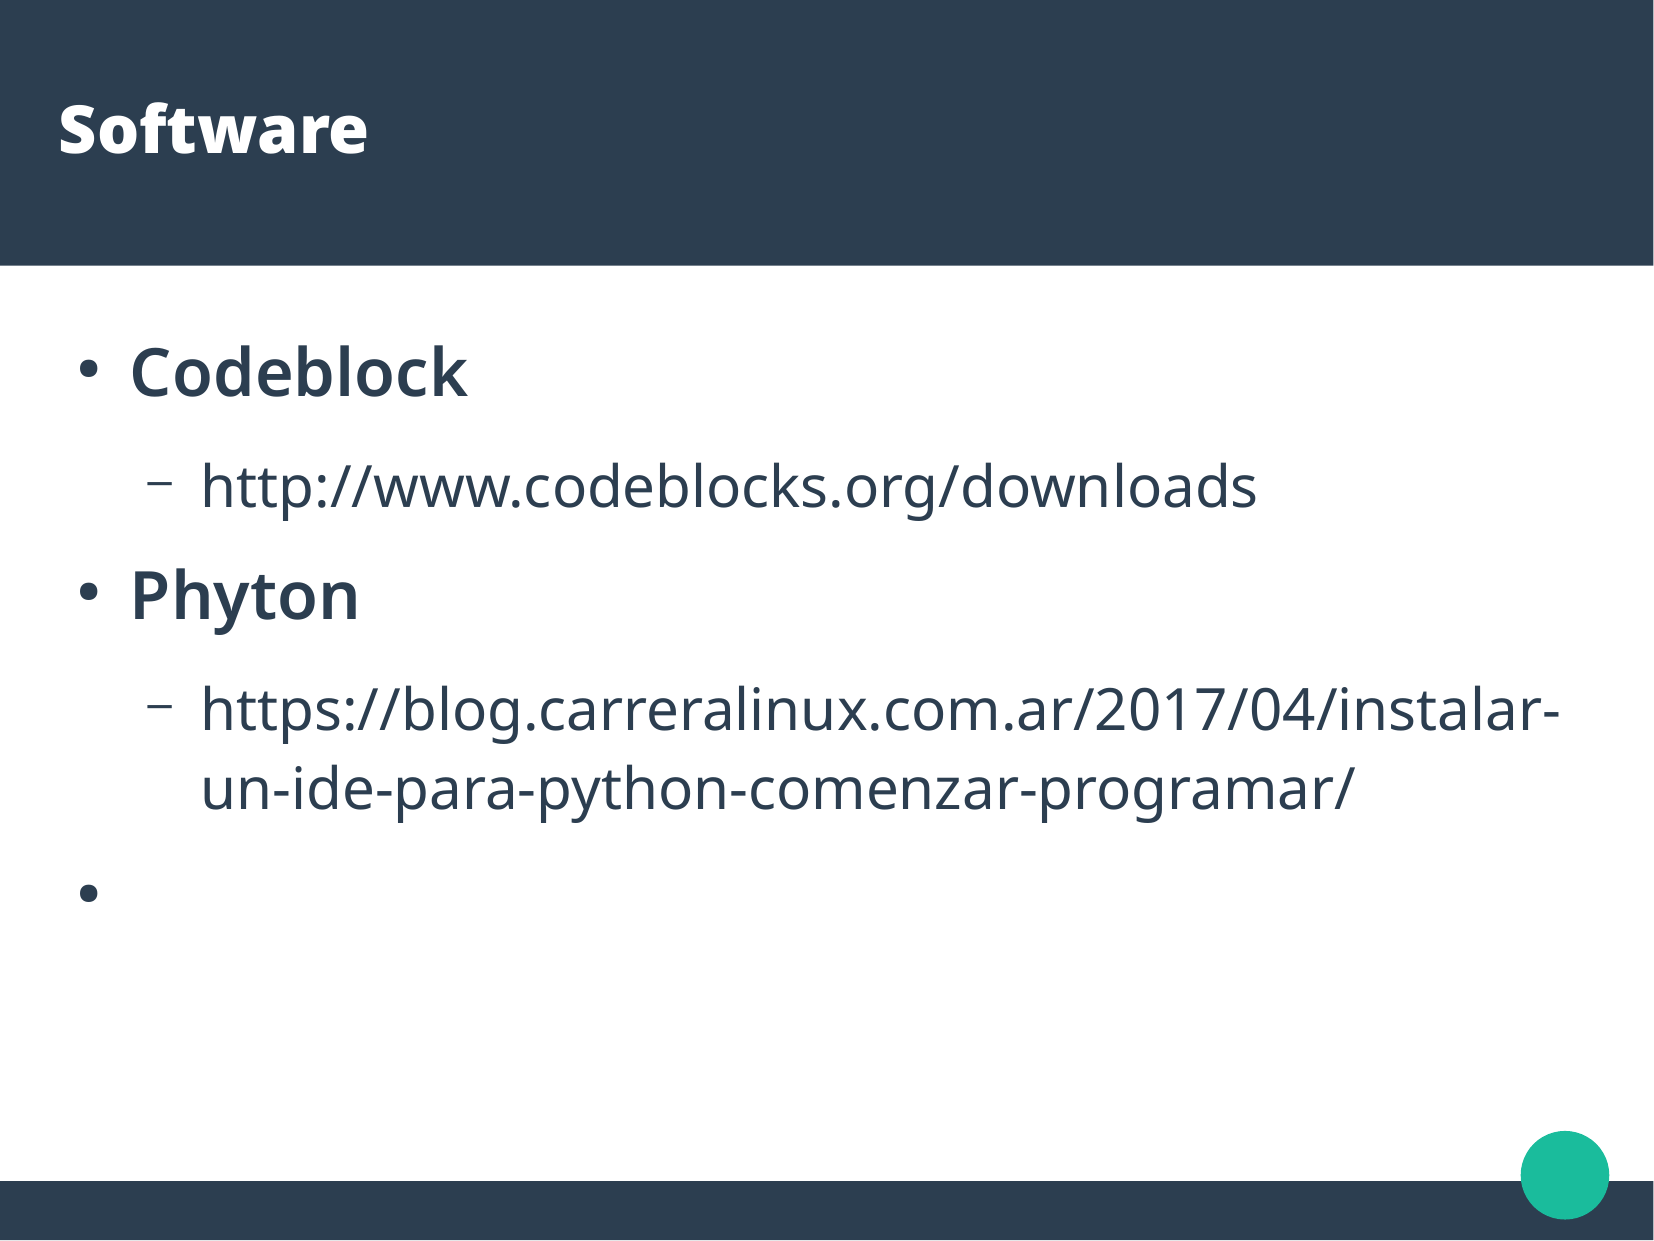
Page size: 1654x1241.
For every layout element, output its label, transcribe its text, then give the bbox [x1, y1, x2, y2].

list Codeblock http://www.codeblocks.org/downloads Phyton https://blog.carreralinux.com.ar/2017/04/instalar-un-ide-para-python-comenzar-programar/ [59, 324, 1595, 1152]
title Software [59, 49, 1595, 207]
